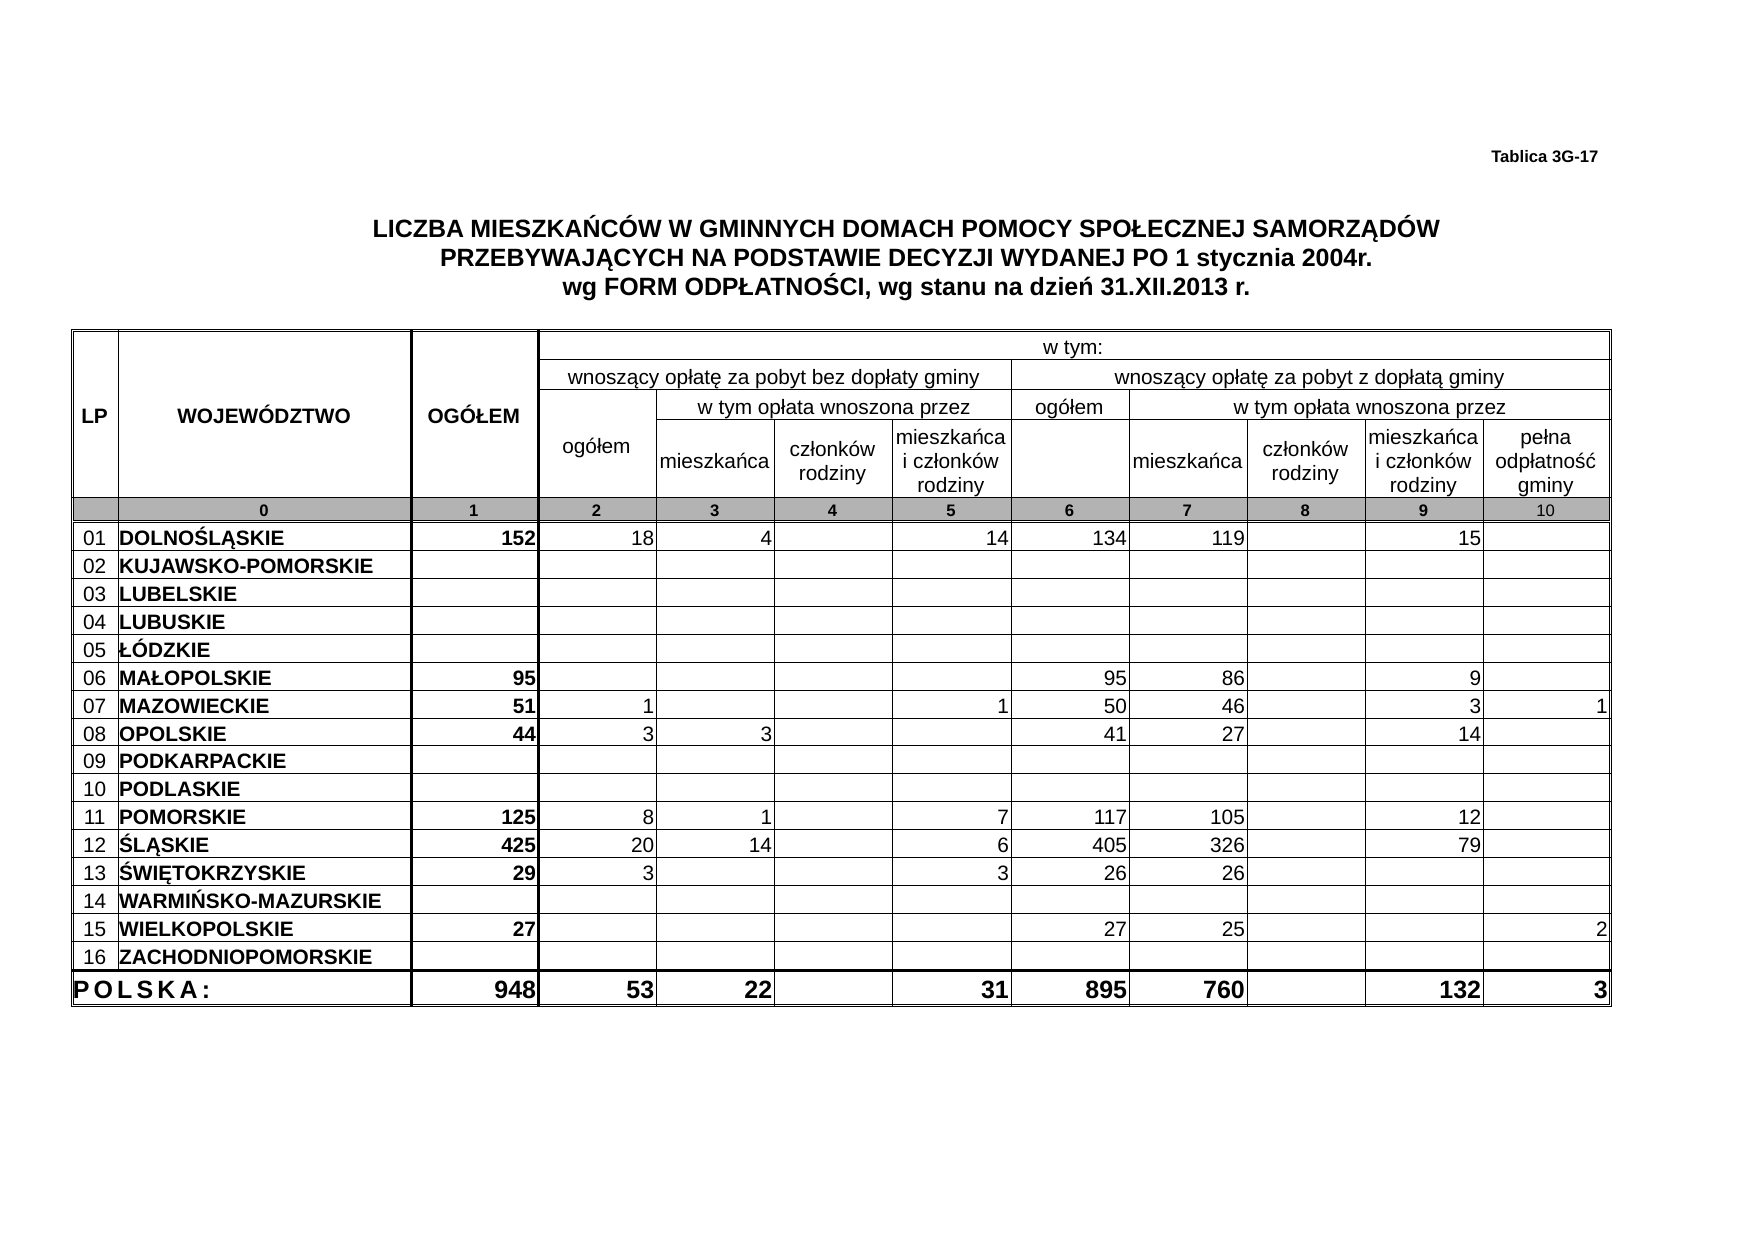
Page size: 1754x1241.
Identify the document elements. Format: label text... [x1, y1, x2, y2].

table_cell [540, 942, 656, 969]
table_cell 326 [1130, 830, 1247, 857]
table_cell [893, 579, 1011, 606]
table_cell 46 [1130, 691, 1247, 717]
table_cell [1248, 691, 1365, 717]
table_cell [1248, 774, 1365, 801]
table_cell 1 [893, 691, 1011, 717]
table_cell 1 [540, 691, 656, 717]
table_cell POMORSKIE [119, 802, 410, 829]
table_cell [893, 886, 1011, 913]
table_cell 95 [1012, 663, 1129, 689]
table_cell [1484, 802, 1609, 829]
table_cell 16 [74, 942, 118, 969]
table_cell [1484, 858, 1609, 885]
table_cell [1248, 663, 1365, 689]
table_cell 06 [74, 663, 118, 689]
table_cell wnoszący opłatę za pobyt bez dopłaty gminy [540, 360, 1011, 389]
table_cell [1248, 635, 1365, 662]
table_cell [1366, 579, 1483, 606]
table_cell [1248, 746, 1365, 773]
table_cell [1012, 886, 1129, 913]
table_cell [893, 774, 1011, 801]
table_cell 3 [540, 858, 656, 885]
table_cell [1248, 972, 1365, 1003]
table_cell PODLASKIE [119, 774, 410, 801]
table_cell 132 [1366, 972, 1483, 1003]
table_cell 4 [775, 498, 892, 520]
table_cell [657, 858, 774, 885]
table_cell [1366, 607, 1483, 634]
table_cell MAŁOPOLSKIE [119, 663, 410, 689]
table_cell [1248, 886, 1365, 913]
table_cell [1366, 635, 1483, 662]
table_cell [413, 942, 537, 969]
table_cell 0 [119, 498, 410, 520]
table_cell 760 [1130, 972, 1247, 1003]
table_cell [775, 635, 892, 662]
table_cell [1248, 523, 1365, 550]
table_cell 152 [413, 523, 537, 550]
table_cell [1484, 635, 1609, 662]
table_cell [893, 746, 1011, 773]
table_cell 14 [1366, 719, 1483, 745]
table_cell ŁÓDZKIE [119, 635, 410, 662]
table_cell [413, 774, 537, 801]
table_cell DOLNOŚLĄSKIE [119, 523, 410, 550]
table_cell wnoszący opłatę za pobyt z dopłatą gminy [1012, 360, 1609, 389]
table_cell 4 [657, 523, 774, 550]
table_cell [1248, 802, 1365, 829]
table_cell [775, 607, 892, 634]
table_cell [657, 886, 774, 913]
table_cell 948 [413, 972, 537, 1003]
table_cell 13 [74, 858, 118, 885]
table_header OGÓŁEM [413, 332, 537, 497]
table_cell [775, 663, 892, 689]
table_cell 405 [1012, 830, 1129, 857]
table_cell 1 [657, 802, 774, 829]
table_cell [893, 607, 1011, 634]
table_cell 8 [1248, 498, 1365, 520]
table_cell ogółem [1012, 390, 1129, 419]
table_cell [893, 719, 1011, 745]
table_cell [1366, 914, 1483, 941]
table_cell [540, 886, 656, 913]
table_cell mieszkańca i członków rodziny [893, 420, 1011, 497]
table_cell w tym opłata wnoszona przez [657, 390, 1011, 419]
table_cell [1248, 579, 1365, 606]
table_cell 5 [893, 498, 1011, 520]
table_cell [540, 551, 656, 578]
table_cell [893, 942, 1011, 969]
table_cell 41 [1012, 719, 1129, 745]
table_cell [540, 635, 656, 662]
table_cell [657, 942, 774, 969]
table_cell 11 [74, 802, 118, 829]
table_cell 7 [1130, 498, 1247, 520]
table_cell 29 [413, 858, 537, 885]
table_cell [775, 914, 892, 941]
table_cell WARMIŃSKO-MAZURSKIE [119, 886, 410, 913]
table_cell [540, 663, 656, 689]
table_cell [775, 802, 892, 829]
table_cell [1248, 830, 1365, 857]
table_cell 119 [1130, 523, 1247, 550]
table_cell [1012, 607, 1129, 634]
table_cell [74, 498, 118, 520]
table_cell POLSKA: [74, 972, 410, 1003]
subtitle LICZBA MIESZKAŃCÓW W GMINNYCH DOMACH POMOCY SPOŁECZNEJ SAMORZĄDÓW [148, 214, 1665, 243]
table_cell [1366, 551, 1483, 578]
table_cell 105 [1130, 802, 1247, 829]
table_cell [775, 830, 892, 857]
table_cell mieszkańca [657, 420, 774, 497]
table_cell [775, 972, 892, 1003]
table_cell [540, 774, 656, 801]
table_header WOJEWÓDZTWO [119, 332, 410, 497]
table_cell [1012, 420, 1129, 497]
table_cell 1 [1484, 691, 1609, 717]
table_cell [1484, 719, 1609, 745]
table_cell [1130, 942, 1247, 969]
table_cell 3 [1484, 972, 1609, 1003]
table_cell [1130, 579, 1247, 606]
table_cell 895 [1012, 972, 1129, 1003]
table_cell 1 [413, 498, 537, 520]
table_cell [775, 886, 892, 913]
table_cell mieszkańca i członków rodziny [1366, 420, 1483, 497]
table_cell [1366, 886, 1483, 913]
table_cell KUJAWSKO-POMORSKIE [119, 551, 410, 578]
table_cell [657, 914, 774, 941]
table_cell 31 [893, 972, 1011, 1003]
table_cell 6 [1012, 498, 1129, 520]
table_cell 7 [893, 802, 1011, 829]
table_cell ZACHODNIOPOMORSKIE [119, 942, 410, 969]
table_cell [1248, 551, 1365, 578]
table_cell [775, 691, 892, 717]
table_cell [1012, 942, 1129, 969]
table_cell [1484, 942, 1609, 969]
table_cell 3 [657, 719, 774, 745]
table_cell [1012, 635, 1129, 662]
table_cell w tym opłata wnoszona przez [1130, 390, 1609, 419]
table_cell 15 [1366, 523, 1483, 550]
table_cell 01 [74, 523, 118, 550]
table_cell 425 [413, 830, 537, 857]
table_cell [775, 942, 892, 969]
table_cell 53 [540, 972, 656, 1003]
table_cell 9 [1366, 498, 1483, 520]
table_cell 14 [74, 886, 118, 913]
table_cell ŚWIĘTOKRZYSKIE [119, 858, 410, 885]
table_cell [540, 579, 656, 606]
table_cell 86 [1130, 663, 1247, 689]
table_cell [540, 746, 656, 773]
table_cell [775, 858, 892, 885]
table_cell [1366, 746, 1483, 773]
table_cell [1484, 663, 1609, 689]
table_cell [1484, 830, 1609, 857]
table_cell [1248, 719, 1365, 745]
table_cell 79 [1366, 830, 1483, 857]
table_cell mieszkańca [1130, 420, 1247, 497]
table_cell [657, 579, 774, 606]
table_cell PODKARPACKIE [119, 746, 410, 773]
table_cell [540, 914, 656, 941]
table_cell 95 [413, 663, 537, 689]
table_cell [1012, 774, 1129, 801]
table_cell 07 [74, 691, 118, 717]
table_cell 51 [413, 691, 537, 717]
table_cell [893, 635, 1011, 662]
table_cell [1484, 774, 1609, 801]
table_cell [657, 635, 774, 662]
table_cell [893, 663, 1011, 689]
table_cell [1012, 746, 1129, 773]
table_cell 14 [657, 830, 774, 857]
table_cell [1248, 858, 1365, 885]
table_cell 04 [74, 607, 118, 634]
table_cell [1012, 551, 1129, 578]
table_header LP [74, 332, 118, 497]
table_cell 8 [540, 802, 656, 829]
table_cell 15 [74, 914, 118, 941]
table_cell ŚLĄSKIE [119, 830, 410, 857]
table_cell [1248, 942, 1365, 969]
table_cell 20 [540, 830, 656, 857]
table_cell [1484, 579, 1609, 606]
table_cell 10 [1484, 498, 1609, 520]
table_cell [775, 719, 892, 745]
table_cell [893, 914, 1011, 941]
table_cell 27 [1012, 914, 1129, 941]
table_cell [775, 551, 892, 578]
table_cell MAZOWIECKIE [119, 691, 410, 717]
table_cell [413, 635, 537, 662]
table_cell ogółem [540, 390, 656, 497]
table_cell [1130, 551, 1247, 578]
table_cell [1130, 635, 1247, 662]
table_cell 125 [413, 802, 537, 829]
table_cell 44 [413, 719, 537, 745]
table_cell 10 [74, 774, 118, 801]
table_cell 22 [657, 972, 774, 1003]
table_cell 2 [1484, 914, 1609, 941]
table_cell 25 [1130, 914, 1247, 941]
table_cell 9 [1366, 663, 1483, 689]
table_cell 2 [540, 498, 656, 520]
table_cell [657, 551, 774, 578]
table_cell 12 [74, 830, 118, 857]
table_cell [1012, 579, 1129, 606]
table_cell [413, 551, 537, 578]
table_cell [893, 551, 1011, 578]
table_cell LUBUSKIE [119, 607, 410, 634]
table_cell [413, 579, 537, 606]
table_cell 6 [893, 830, 1011, 857]
table_cell [657, 663, 774, 689]
table_cell [775, 523, 892, 550]
table_cell 09 [74, 746, 118, 773]
table_cell [1366, 858, 1483, 885]
table_cell 3 [657, 498, 774, 520]
table_cell [1484, 746, 1609, 773]
table_cell 12 [1366, 802, 1483, 829]
table_cell 05 [74, 635, 118, 662]
table_cell [775, 579, 892, 606]
table_cell [1248, 607, 1365, 634]
table_cell 27 [413, 914, 537, 941]
table_cell 18 [540, 523, 656, 550]
table_cell [1484, 607, 1609, 634]
table_cell [1366, 774, 1483, 801]
table_cell [1484, 886, 1609, 913]
table_cell LUBELSKIE [119, 579, 410, 606]
table_cell 3 [1366, 691, 1483, 717]
text Tablica 3G-17 [148, 147, 1665, 166]
table_cell 3 [540, 719, 656, 745]
table_cell 50 [1012, 691, 1129, 717]
table_cell 26 [1130, 858, 1247, 885]
table_cell [657, 774, 774, 801]
table_cell [413, 746, 537, 773]
table_cell pełna odpłatność gminy [1484, 420, 1609, 497]
table_cell [1130, 886, 1247, 913]
subtitle wg FORM ODPŁATNOŚCI, wg stanu na dzień 31.XII.2013 r. [148, 271, 1665, 300]
table_cell [775, 774, 892, 801]
table_cell [657, 691, 774, 717]
table_cell członków rodziny [775, 420, 892, 497]
table_cell [657, 746, 774, 773]
table_cell 02 [74, 551, 118, 578]
table_cell [1484, 523, 1609, 550]
table_cell 08 [74, 719, 118, 745]
table_cell 117 [1012, 802, 1129, 829]
table_cell 134 [1012, 523, 1129, 550]
table_cell [413, 607, 537, 634]
table_cell OPOLSKIE [119, 719, 410, 745]
table_cell [1130, 746, 1247, 773]
table_header w tym: [540, 332, 1609, 359]
table_cell [1484, 551, 1609, 578]
table_cell [1130, 774, 1247, 801]
table_cell członków rodziny [1248, 420, 1365, 497]
table_cell 27 [1130, 719, 1247, 745]
table_cell 14 [893, 523, 1011, 550]
table_cell 26 [1012, 858, 1129, 885]
table_cell [540, 607, 656, 634]
table_cell [775, 746, 892, 773]
table_cell [1130, 607, 1247, 634]
table_cell [1366, 942, 1483, 969]
table_cell [657, 607, 774, 634]
table_cell 3 [893, 858, 1011, 885]
subtitle PRZEBYWAJĄCYCH NA PODSTAWIE DECYZJI WYDANEJ PO 1 stycznia 2004r. [148, 243, 1665, 271]
table_cell 03 [74, 579, 118, 606]
table_cell [413, 886, 537, 913]
table_cell WIELKOPOLSKIE [119, 914, 410, 941]
table_cell [1248, 914, 1365, 941]
